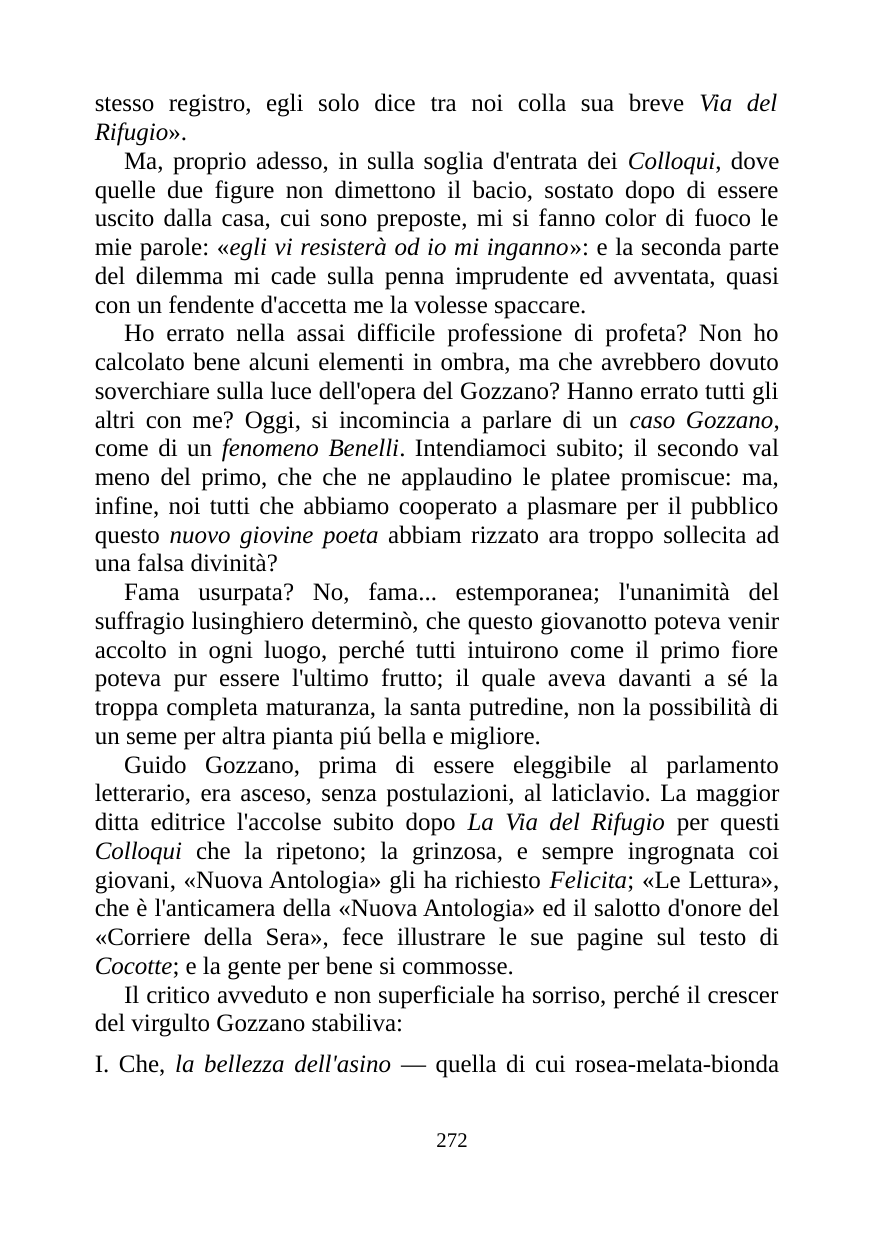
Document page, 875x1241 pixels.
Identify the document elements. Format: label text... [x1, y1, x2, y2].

text stesso registro, egli solo dice tra noi colla sua breve Via del Rifugio». [94, 88, 779, 146]
text Fama usurpata? No, fama... estemporanea; l'unanimità del suffragio lusinghiero determinò, che questo giovanotto poteva venir accolto in ogni luogo, perché tutti intuirono come il primo fiore poteva pur essere l'ultimo frutto; il quale aveva davanti a sé la troppa completa maturanza, la santa putredine, non la possibilità di un seme per altra pianta piú bella e migliore. [94, 577, 779, 750]
text I. Che, la bellezza dell'asino — quella di cui rosea-melata-bionda [94, 1049, 779, 1078]
text Ma, proprio adesso, in sulla soglia d'entrata dei Colloqui, dove quelle due figure non dimettono il bacio, sostato dopo di essere uscito dalla casa, cui sono preposte, mi si fanno color di fuoco le mie parole: «egli vi resisterà od io mi inganno»: e la seconda parte del dilemma mi cade sulla penna imprudente ed avventata, quasi con un fendente d'accetta me la volesse spaccare. [94, 146, 779, 318]
text Ho errato nella assai difficile professione di profeta? Non ho calcolato bene alcuni elementi in ombra, ma che avrebbero dovuto soverchiare sulla luce dell'opera del Gozzano? Hanno errato tutti gli altri con me? Oggi, si incomincia a parlare di un caso Gozzano, come di un fenomeno Benelli. Intendiamoci subito; il secondo val meno del primo, che che ne applaudino le platee promiscue: ma, infine, noi tutti che abbiamo cooperato a plasmare per il pubblico questo nuovo giovine poeta abbiam rizzato ara troppo sollecita ad una falsa divinità? [94, 318, 779, 577]
text Guido Gozzano, prima di essere eleggibile al parlamento letterario, era asceso, senza postulazioni, al laticlavio. La maggior ditta editrice l'accolse subito dopo La Via del Rifugio per questi Colloqui che la ripetono; la grinzosa, e sempre ingrognata coi giovani, «Nuova Antologia» gli ha richiesto Felicita; «Le Lettura», che è l'anticamera della «Nuova Antologia» ed il salotto d'onore del «Corriere della Sera», fece illustrare le sue pagine sul testo di Cocotte; e la gente per bene si commosse. [94, 750, 779, 980]
text Il critico avveduto e non superficiale ha sorriso, perché il crescer del virgulto Gozzano stabiliva: [94, 980, 779, 1037]
